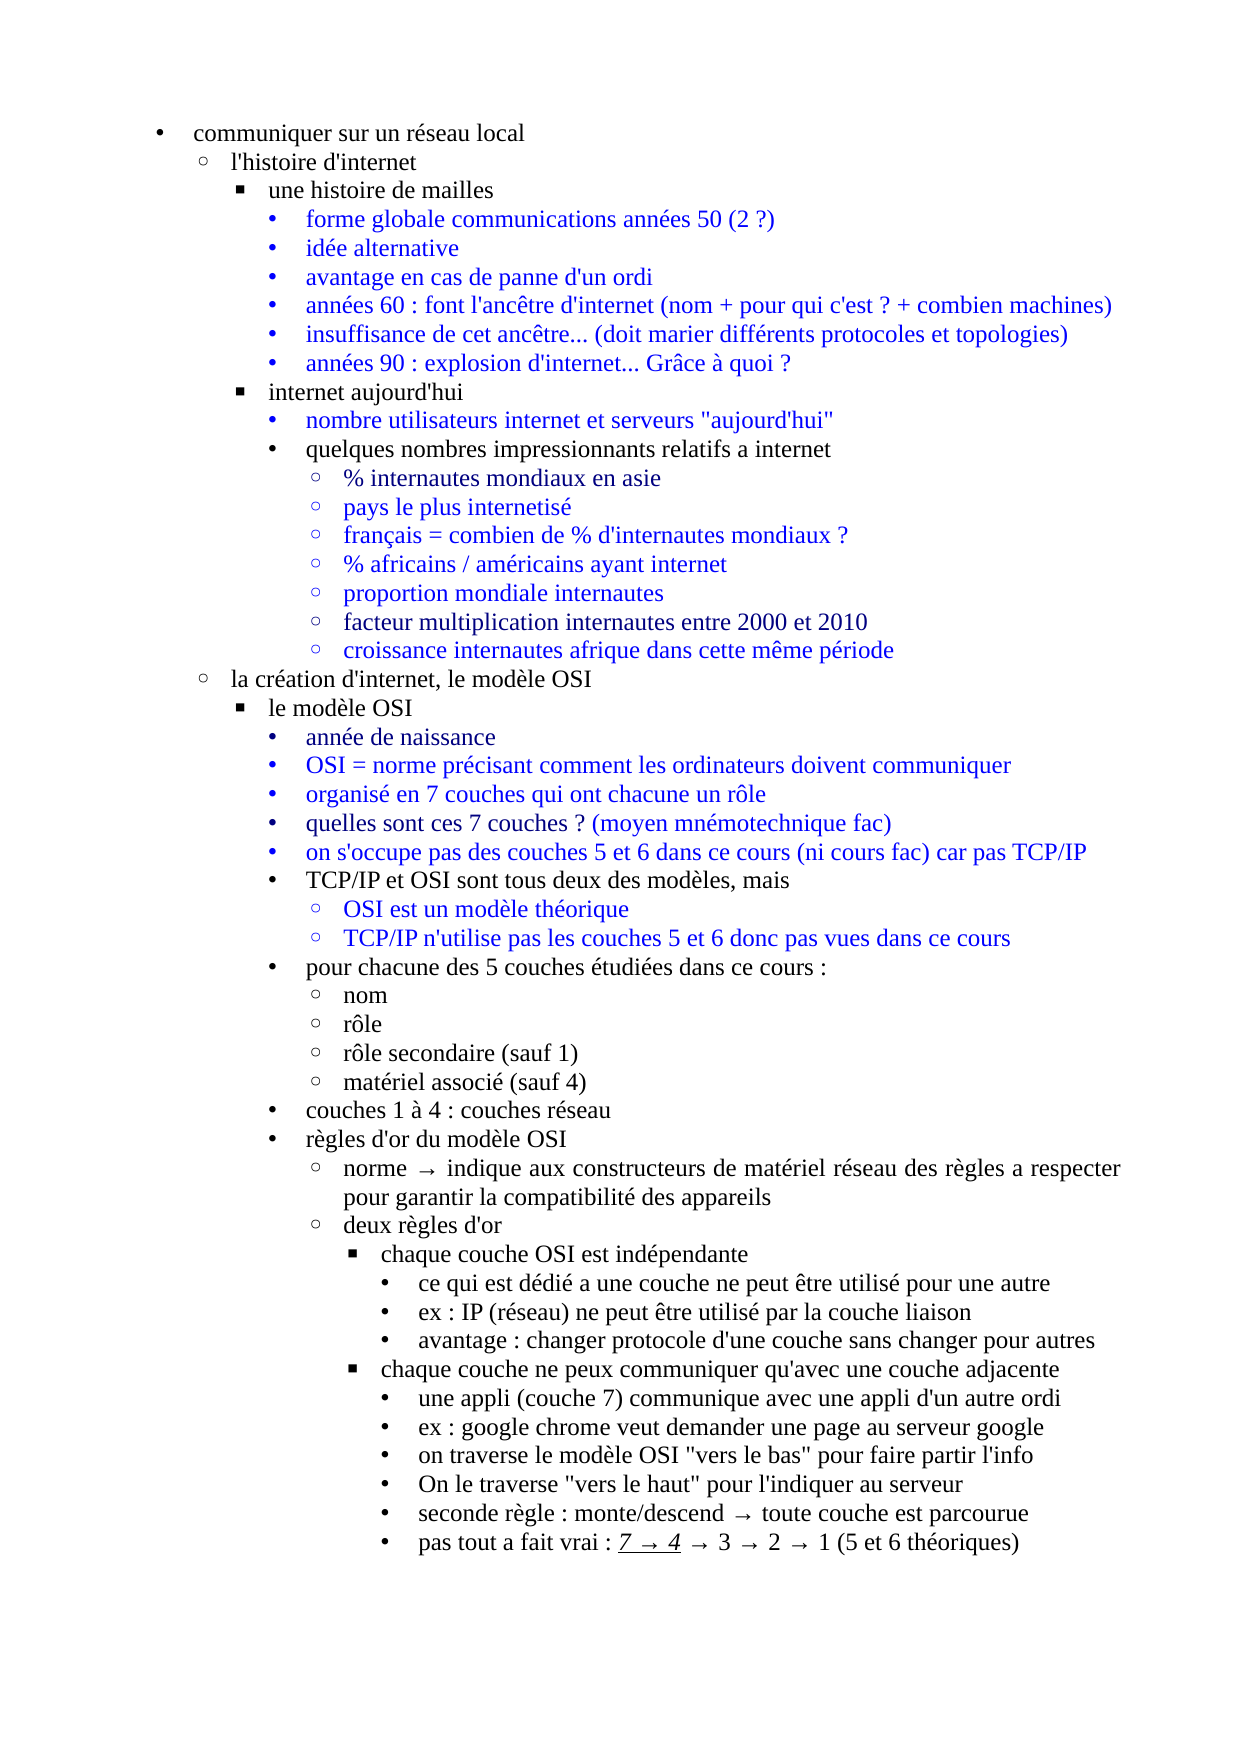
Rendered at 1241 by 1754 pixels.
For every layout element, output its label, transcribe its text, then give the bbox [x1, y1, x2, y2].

list TCP/IP n'utilise pas les couches 5 et 6 donc pas vues dans ce cours [306, 923, 1122, 952]
list avantage en cas de panne d'un ordi [268, 262, 1122, 291]
list % africains / américains ayant internet [306, 549, 1122, 578]
list quelles sont ces 7 couches ? (moyen mnémotechnique fac) [268, 808, 1122, 837]
list ex : IP (réseau) ne peut être utilisé par la couche liaison [381, 1297, 1122, 1326]
list insuffisance de cet ancêtre... (doit marier différents protocoles et topologies) [268, 319, 1122, 348]
list croissance internautes afrique dans cette même période [306, 636, 1122, 664]
list seconde règle : monte/descend → toute couche est parcourue [381, 1498, 1122, 1527]
list on traverse le modèle OSI "vers le bas" pour faire partir l'info [381, 1441, 1122, 1469]
list rôle [306, 1009, 1122, 1038]
list norme → indique aux constructeurs de matériel réseau des règles a respecter pour garantir la compatibilité des appareils [306, 1153, 1122, 1211]
list couches 1 à 4 : couches réseau [268, 1096, 1122, 1124]
list le modèle OSI [231, 693, 1122, 722]
list français = combien de % d'internautes mondiaux ? [306, 521, 1122, 549]
list facteur multiplication internautes entre 2000 et 2010 [306, 607, 1122, 636]
list communiquer sur un réseau local [156, 118, 1122, 147]
list une appli (couche 7) communique avec une appli d'un autre ordi [381, 1383, 1122, 1412]
list organisé en 7 couches qui ont chacune un rôle [268, 779, 1122, 808]
list la création d'internet, le modèle OSI [193, 664, 1122, 693]
list TCP/IP et OSI sont tous deux des modèles, mais [268, 866, 1122, 894]
list pays le plus internetisé [306, 492, 1122, 521]
list année de naissance [268, 722, 1122, 751]
list OSI = norme précisant comment les ordinateurs doivent communiquer [268, 751, 1122, 779]
list chaque couche ne peux communiquer qu'avec une couche adjacente [343, 1354, 1122, 1383]
list pas tout a fait vrai : 7 → 4 → 3 → 2 → 1 (5 et 6 théoriques) [381, 1527, 1122, 1556]
list années 60 : font l'ancêtre d'internet (nom + pour qui c'est ? + combien machines) [268, 291, 1122, 319]
list matériel associé (sauf 4) [306, 1067, 1122, 1096]
list forme globale communications années 50 (2 ?) [268, 204, 1122, 233]
list rôle secondaire (sauf 1) [306, 1038, 1122, 1067]
list On le traverse "vers le haut" pour l'indiquer au serveur [381, 1469, 1122, 1498]
list proportion mondiale internautes [306, 578, 1122, 607]
list idée alternative [268, 233, 1122, 262]
list nombre utilisateurs internet et serveurs "aujourd'hui" [268, 406, 1122, 434]
list chaque couche OSI est indépendante [343, 1239, 1122, 1268]
list ex : google chrome veut demander une page au serveur google [381, 1412, 1122, 1441]
list pour chacune des 5 couches étudiées dans ce cours : [268, 952, 1122, 981]
list règles d'or du modèle OSI [268, 1124, 1122, 1153]
list l'histoire d'internet [193, 147, 1122, 176]
list OSI est un modèle théorique [306, 894, 1122, 923]
list années 90 : explosion d'internet... Grâce à quoi ? [268, 348, 1122, 377]
list deux règles d'or [306, 1211, 1122, 1239]
list ce qui est dédié a une couche ne peut être utilisé pour une autre [381, 1268, 1122, 1297]
list on s'occupe pas des couches 5 et 6 dans ce cours (ni cours fac) car pas TCP/IP [268, 837, 1122, 866]
list quelques nombres impressionnants relatifs a internet [268, 434, 1122, 463]
list % internautes mondiaux en asie [306, 463, 1122, 492]
list nom [306, 981, 1122, 1009]
list une histoire de mailles [231, 176, 1122, 204]
list avantage : changer protocole d'une couche sans changer pour autres [381, 1326, 1122, 1354]
list internet aujourd'hui [231, 377, 1122, 406]
